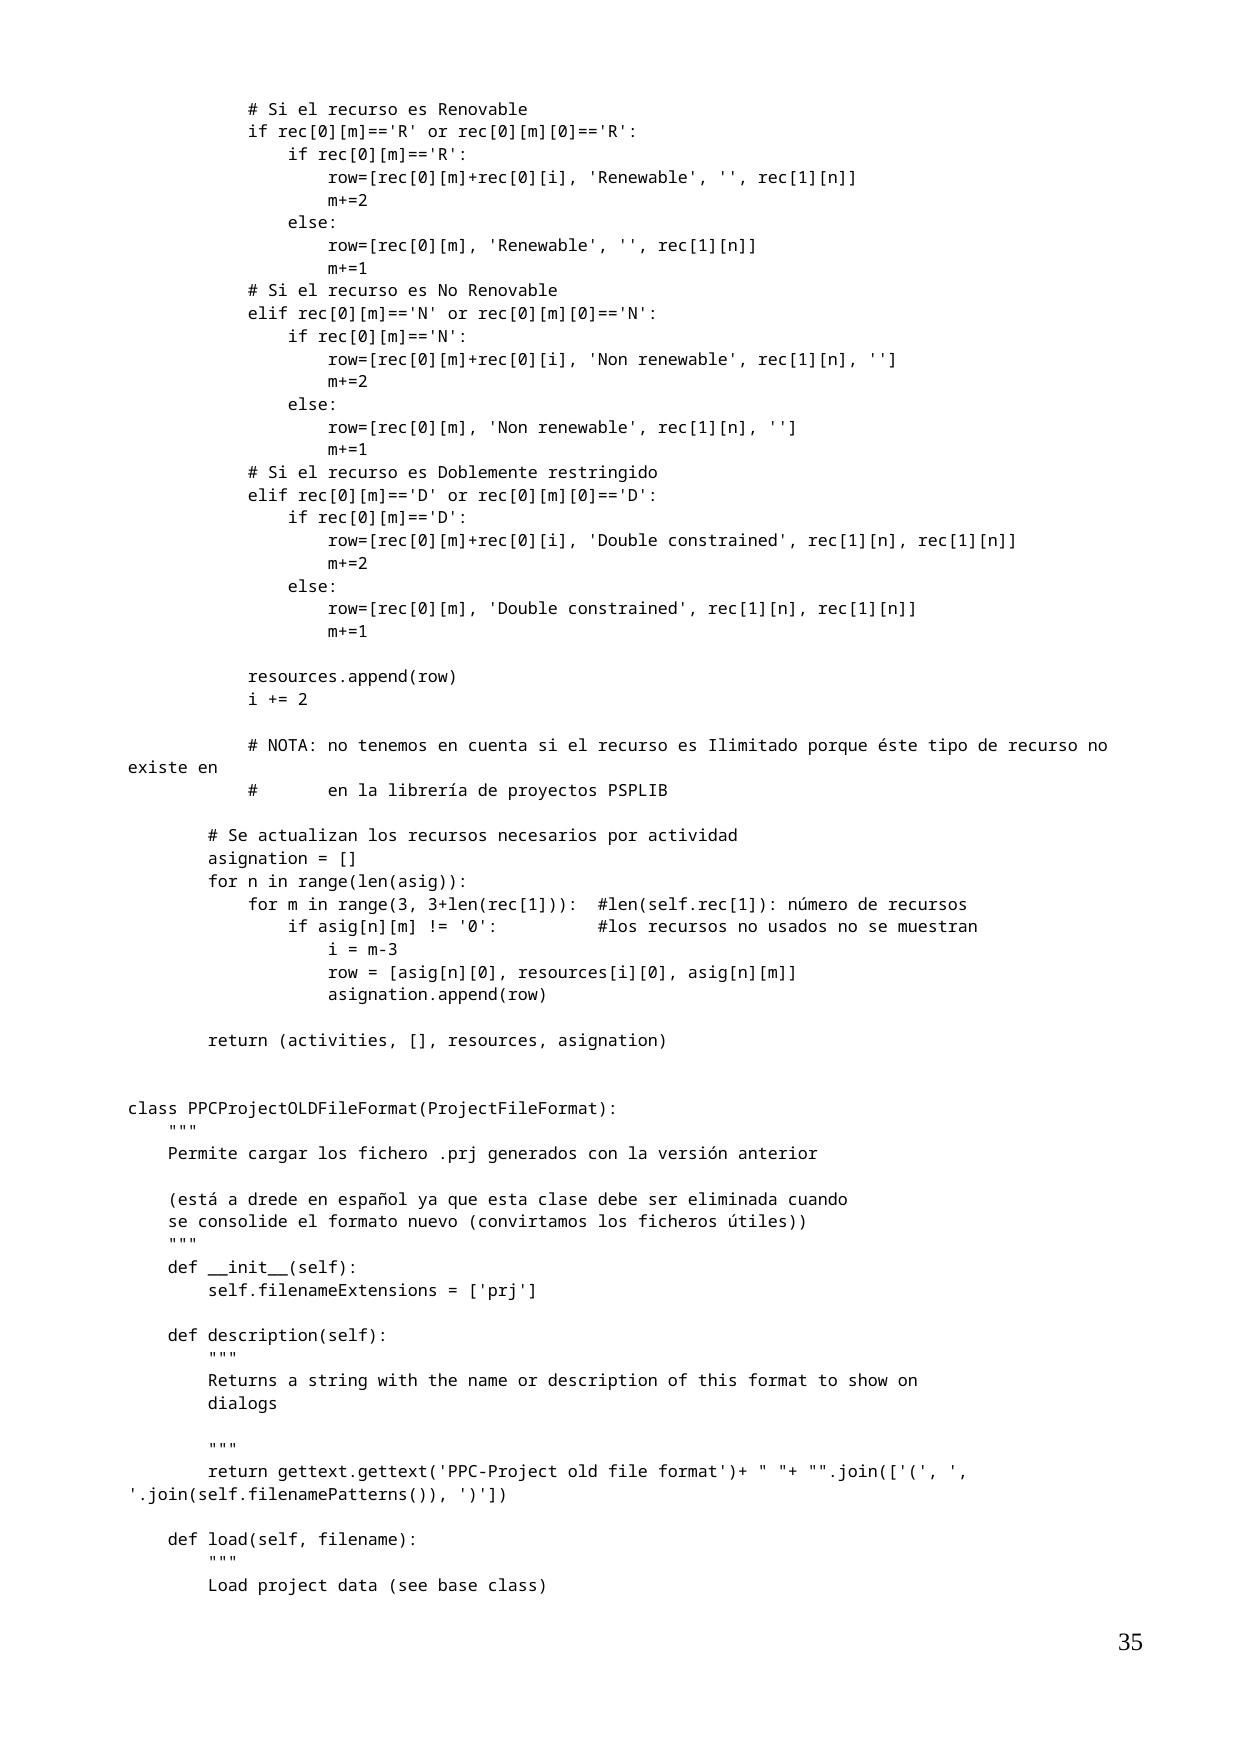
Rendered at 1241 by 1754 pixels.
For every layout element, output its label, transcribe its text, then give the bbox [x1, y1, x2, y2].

text """ [128, 1119, 1143, 1142]
text m+=2 [128, 552, 1143, 574]
text Permite cargar los fichero .prj generados con la versión anterior [128, 1142, 1143, 1165]
text (está a drede en español ya que esta clase debe ser eliminada cuando [128, 1187, 1143, 1210]
text row=[rec[0][m], 'Non renewable', rec[1][n], ''] [128, 415, 1143, 438]
text # Si el recurso es Renovable [128, 97, 1143, 120]
text Load project data (see base class) [128, 1573, 1143, 1596]
text m+=1 [128, 620, 1143, 642]
text for n in range(len(asig)): [128, 869, 1143, 892]
text m+=2 [128, 370, 1143, 393]
text # Si el recurso es No Renovable [128, 279, 1143, 302]
text row=[rec[0][m]+rec[0][i], 'Renewable', '', rec[1][n]] [128, 166, 1143, 188]
text else: [128, 574, 1143, 597]
text def load(self, filename): [128, 1528, 1143, 1551]
text for m in range(3, 3+len(rec[1])): #len(self.rec[1]): número de recursos [128, 892, 1143, 915]
text def __init__(self): [128, 1256, 1143, 1278]
text i = m-3 [128, 938, 1143, 960]
text se consolide el formato nuevo (convirtamos los ficheros útiles)) [128, 1210, 1143, 1233]
text row=[rec[0][m]+rec[0][i], 'Non renewable', rec[1][n], ''] [128, 347, 1143, 370]
text asignation = [] [128, 847, 1143, 869]
text def description(self): [128, 1324, 1143, 1346]
text else: [128, 393, 1143, 415]
text if rec[0][m]=='N': [128, 324, 1143, 347]
text if asig[n][m] != '0': #los recursos no usados no se muestran [128, 915, 1143, 938]
text elif rec[0][m]=='D' or rec[0][m][0]=='D': [128, 483, 1143, 506]
text i += 2 [128, 688, 1143, 711]
text return (activities, [], resources, asignation) [128, 1028, 1143, 1051]
text dialogs [128, 1392, 1143, 1414]
text elif rec[0][m]=='N' or rec[0][m][0]=='N': [128, 302, 1143, 324]
text if rec[0][m]=='R' or rec[0][m][0]=='R': [128, 120, 1143, 143]
text # Si el recurso es Doblemente restringido [128, 461, 1143, 483]
text # Se actualizan los recursos necesarios por actividad [128, 824, 1143, 847]
text m+=1 [128, 256, 1143, 279]
text asignation.append(row) [128, 983, 1143, 1006]
text m+=2 [128, 188, 1143, 211]
text m+=1 [128, 438, 1143, 461]
text self.filenameExtensions = ['prj'] [128, 1278, 1143, 1301]
text row=[rec[0][m], 'Renewable', '', rec[1][n]] [128, 234, 1143, 256]
text # NOTA: no tenemos en cuenta si el recurso es Ilimitado porque éste tipo de recurso no existe en [128, 733, 1143, 779]
text if rec[0][m]=='R': [128, 143, 1143, 166]
text Returns a string with the name or description of this format to show on [128, 1369, 1143, 1392]
text """ [128, 1551, 1143, 1573]
text """ [128, 1346, 1143, 1369]
text row=[rec[0][m], 'Double constrained', rec[1][n], rec[1][n]] [128, 597, 1143, 620]
text """ [128, 1233, 1143, 1256]
text class PPCProjectOLDFileFormat(ProjectFileFormat): [128, 1097, 1143, 1119]
text if rec[0][m]=='D': [128, 506, 1143, 529]
text """ [128, 1437, 1143, 1460]
text row = [asig[n][0], resources[i][0], asig[n][m]] [128, 960, 1143, 983]
text resources.append(row) [128, 665, 1143, 688]
text row=[rec[0][m]+rec[0][i], 'Double constrained', rec[1][n], rec[1][n]] [128, 529, 1143, 552]
text else: [128, 211, 1143, 234]
text return gettext.gettext('PPC-Project old file format')+ " "+ "".join(['(', ', '.join(self.filenamePatterns()), ')']) [128, 1460, 1143, 1505]
text # en la librería de proyectos PSPLIB [128, 779, 1143, 801]
